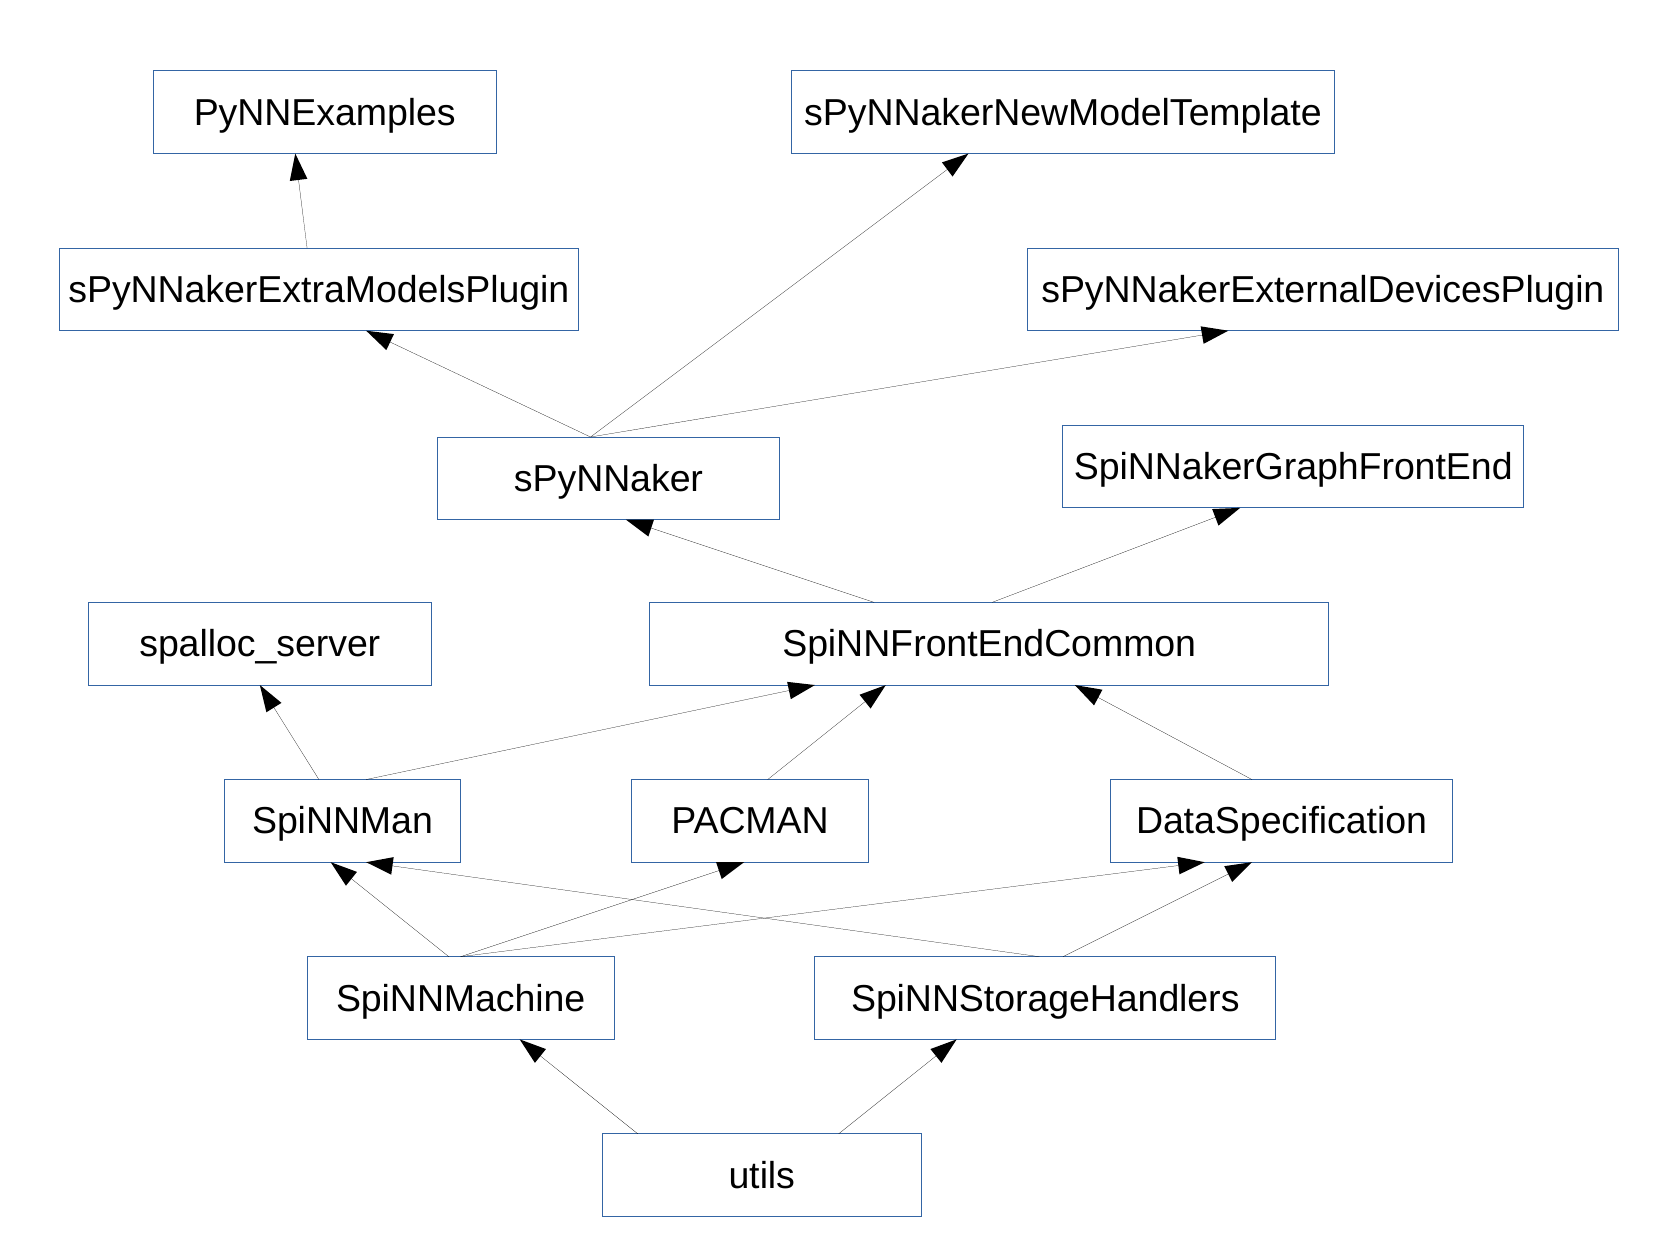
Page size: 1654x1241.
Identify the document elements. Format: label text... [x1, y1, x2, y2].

text_box utils [602, 1133, 922, 1217]
text_box SpiNNakerGraphFrontEnd [1062, 425, 1524, 508]
text_box sPyNNakerExtraModelsPlugin [59, 248, 579, 331]
text_box sPyNNakerNewModelTemplate [791, 70, 1335, 154]
text_box SpiNNStorageHandlers [814, 956, 1276, 1040]
text_box sPyNNakerExternalDevicesPlugin [1027, 248, 1619, 331]
text_box SpiNNFrontEndCommon [649, 602, 1329, 686]
text_box SpiNNMachine [307, 956, 615, 1040]
text_box SpiNNMan [224, 779, 461, 863]
text_box spalloc_server [88, 602, 432, 686]
text_box sPyNNaker [437, 437, 780, 520]
text_box DataSpecification [1110, 779, 1453, 863]
text_box PyNNExamples [153, 70, 497, 154]
text_box PACMAN [631, 779, 869, 863]
